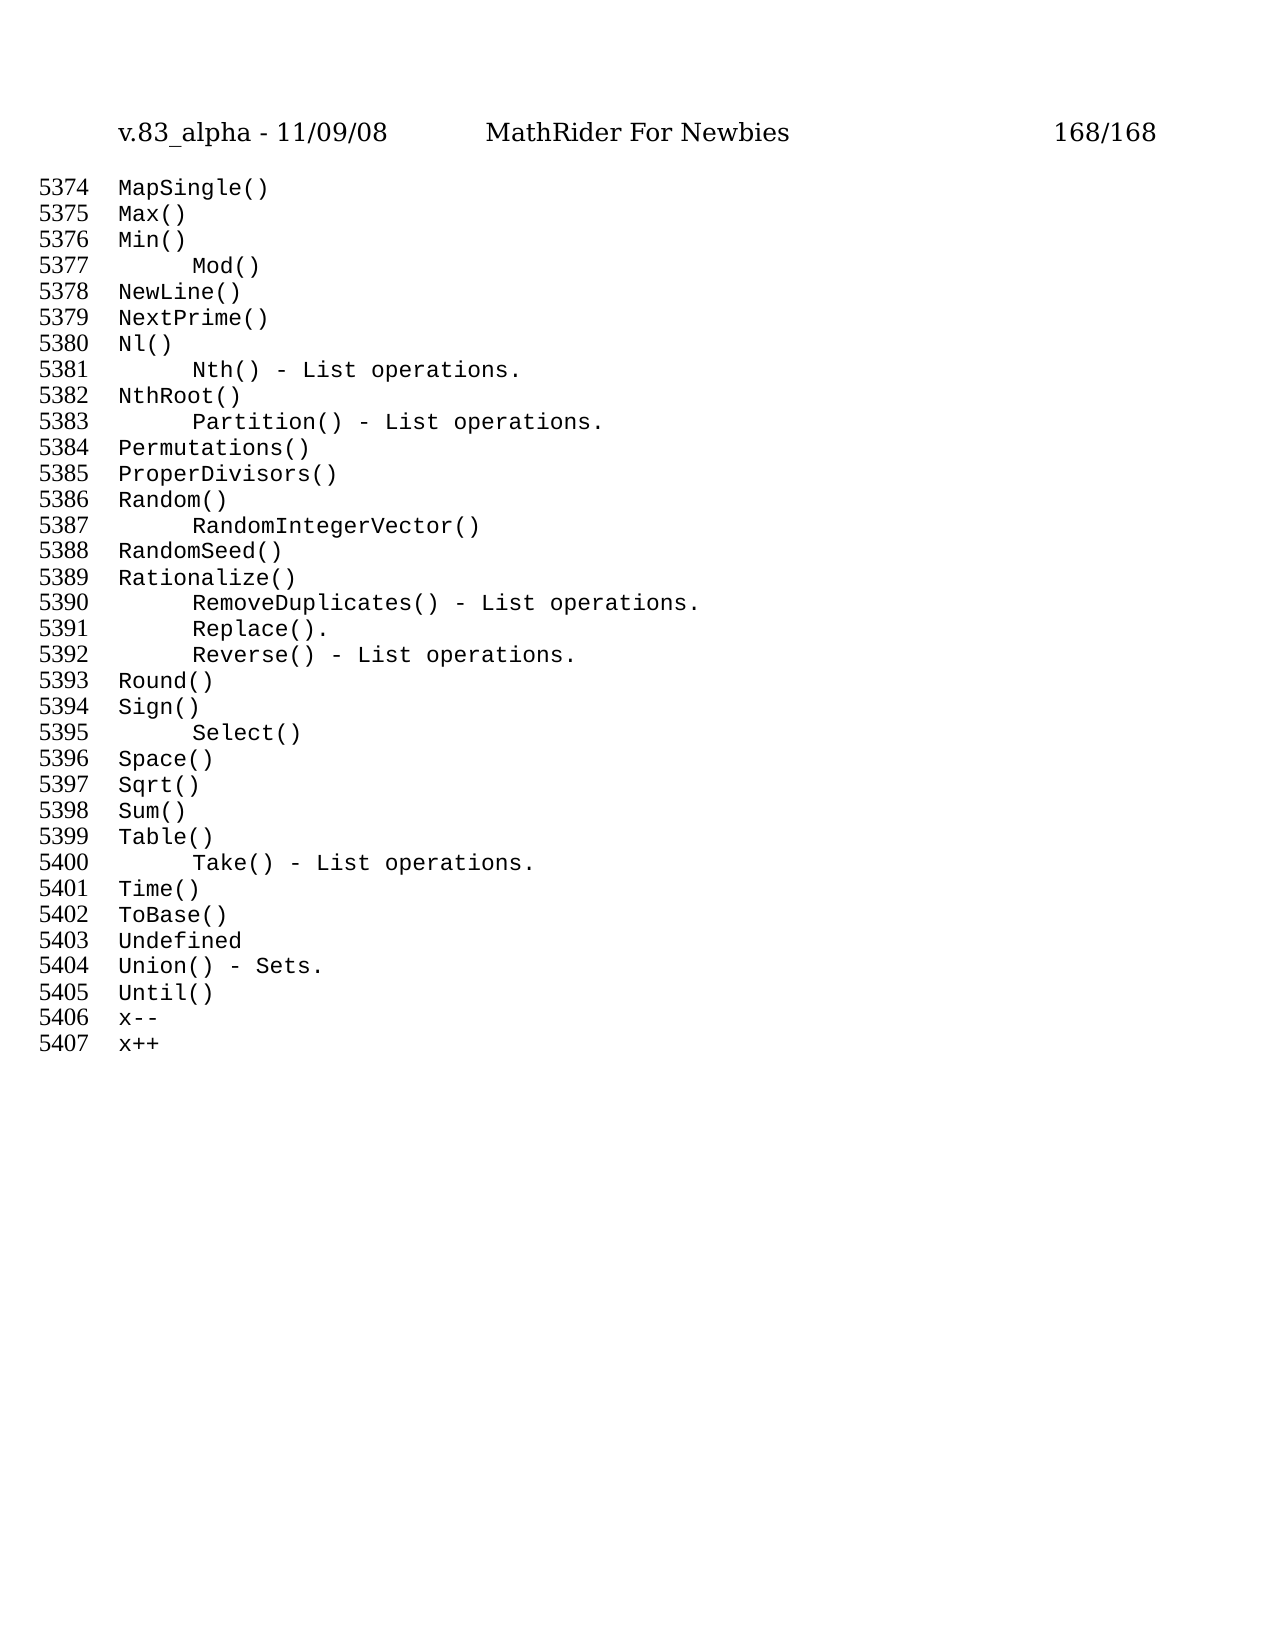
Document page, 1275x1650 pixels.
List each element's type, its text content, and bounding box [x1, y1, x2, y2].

text Union() - Sets. [118, 955, 1157, 981]
text x++ [118, 1033, 1157, 1059]
text Nth() - List operations. [118, 358, 1157, 384]
text Until() [118, 981, 1157, 1007]
text RandomSeed() [118, 540, 1157, 566]
text Sum() [118, 799, 1157, 825]
text Mod() [118, 254, 1157, 281]
text Replace(). [118, 618, 1157, 644]
text Max() [118, 203, 1157, 229]
text Permutations() [118, 436, 1157, 462]
text Table() [118, 825, 1157, 851]
text RandomIntegerVector() [118, 514, 1157, 540]
text NewLine() [118, 281, 1157, 306]
text Undefined [118, 929, 1157, 955]
text Time() [118, 877, 1157, 903]
text Nl() [118, 332, 1157, 358]
text Sign() [118, 696, 1157, 721]
text Select() [118, 721, 1157, 747]
text ToBase() [118, 903, 1157, 929]
text Space() [118, 747, 1157, 773]
text Round() [118, 669, 1157, 696]
text Take() - List operations. [118, 851, 1157, 877]
text Rationalize() [118, 566, 1157, 592]
text MapSingle() [118, 177, 1157, 203]
text ProperDivisors() [118, 462, 1157, 488]
text Partition() - List operations. [118, 410, 1157, 436]
text RemoveDuplicates() - List operations. [118, 592, 1157, 618]
text Random() [118, 488, 1157, 514]
text NthRoot() [118, 384, 1157, 410]
text Sqrt() [118, 773, 1157, 799]
text Min() [118, 229, 1157, 254]
text NextPrime() [118, 306, 1157, 332]
text x-- [118, 1007, 1157, 1033]
text Reverse() - List operations. [118, 644, 1157, 669]
